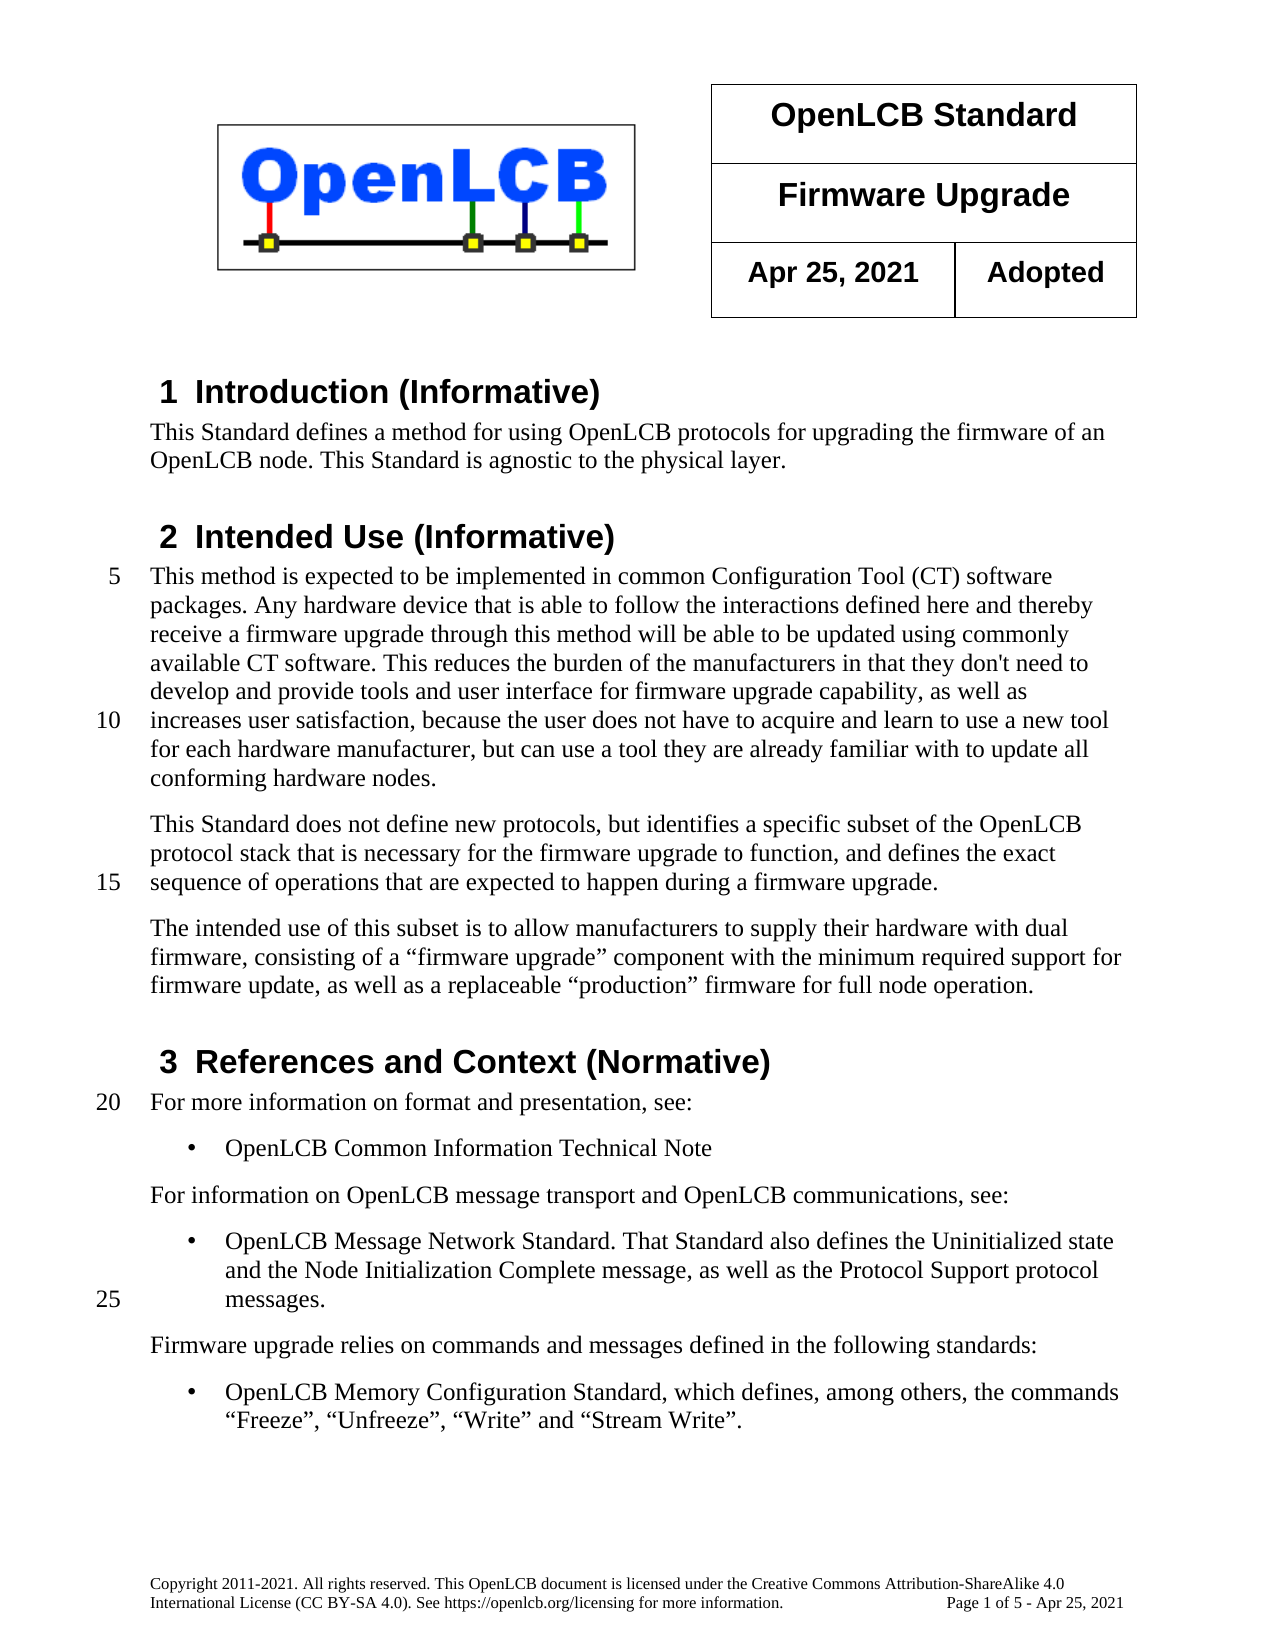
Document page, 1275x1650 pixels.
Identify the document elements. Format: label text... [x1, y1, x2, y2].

text This method is expected to be implemented in common Configuration Tool (CT) software packages. Any hardware device that is able to follow the interactions defined here and thereby receive a firmware upgrade through this method will be able to be updated using commonly available CT software. This reduces the burden of the manufacturers in that they don't need to develop and provide tools and user interface for firmware upgrade capability, as well as increases user satisfaction, because the user does not have to acquire and learn to use a new tool for each hardware manufacturer, but can use a tool they are already familiar with to update all conforming hardware nodes. [150, 561, 1125, 791]
picture [216, 123, 637, 272]
text For information on OpenLCB message transport and OpenLCB communications, see: [150, 1180, 1125, 1208]
list OpenLCB Memory Configuration Standard, which defines, among others, the commands “Freeze”, “Unfreeze”, “Write” and “Stream Write”. [187, 1377, 1125, 1434]
text This Standard defines a method for using OpenLCB protocols for upgrading the firmware of an OpenLCB node. This Standard is agnostic to the physical layer. [150, 417, 1125, 474]
text This Standard does not define new protocols, but identifies a specific subset of the OpenLCB protocol stack that is necessary for the firmware upgrade to function, and defines the exact sequence of operations that are expected to happen during a firmware upgrade. [150, 809, 1125, 895]
list OpenLCB Common Information Technical Note [187, 1133, 1125, 1162]
subtitle References and Context (Normative) [150, 1042, 1125, 1081]
list OpenLCB Message Network Standard. That Standard also defines the Uninitialized state and the Node Initialization Complete message, as well as the Protocol Support protocol messages. [187, 1226, 1125, 1312]
text Firmware upgrade relies on commands and messages defined in the following standards: [150, 1330, 1125, 1359]
text The intended use of this subset is to allow manufacturers to supply their hardware with dual firmware, consisting of a “firmware upgrade” component with the minimum required support for firmware update, as well as a replaceable “production” firmware for full node operation. [150, 913, 1125, 999]
text For more information on format and presentation, see: [150, 1087, 1125, 1116]
subtitle Intended Use (Informative) [150, 517, 1125, 555]
subtitle Introduction (Informative) [150, 372, 1125, 410]
